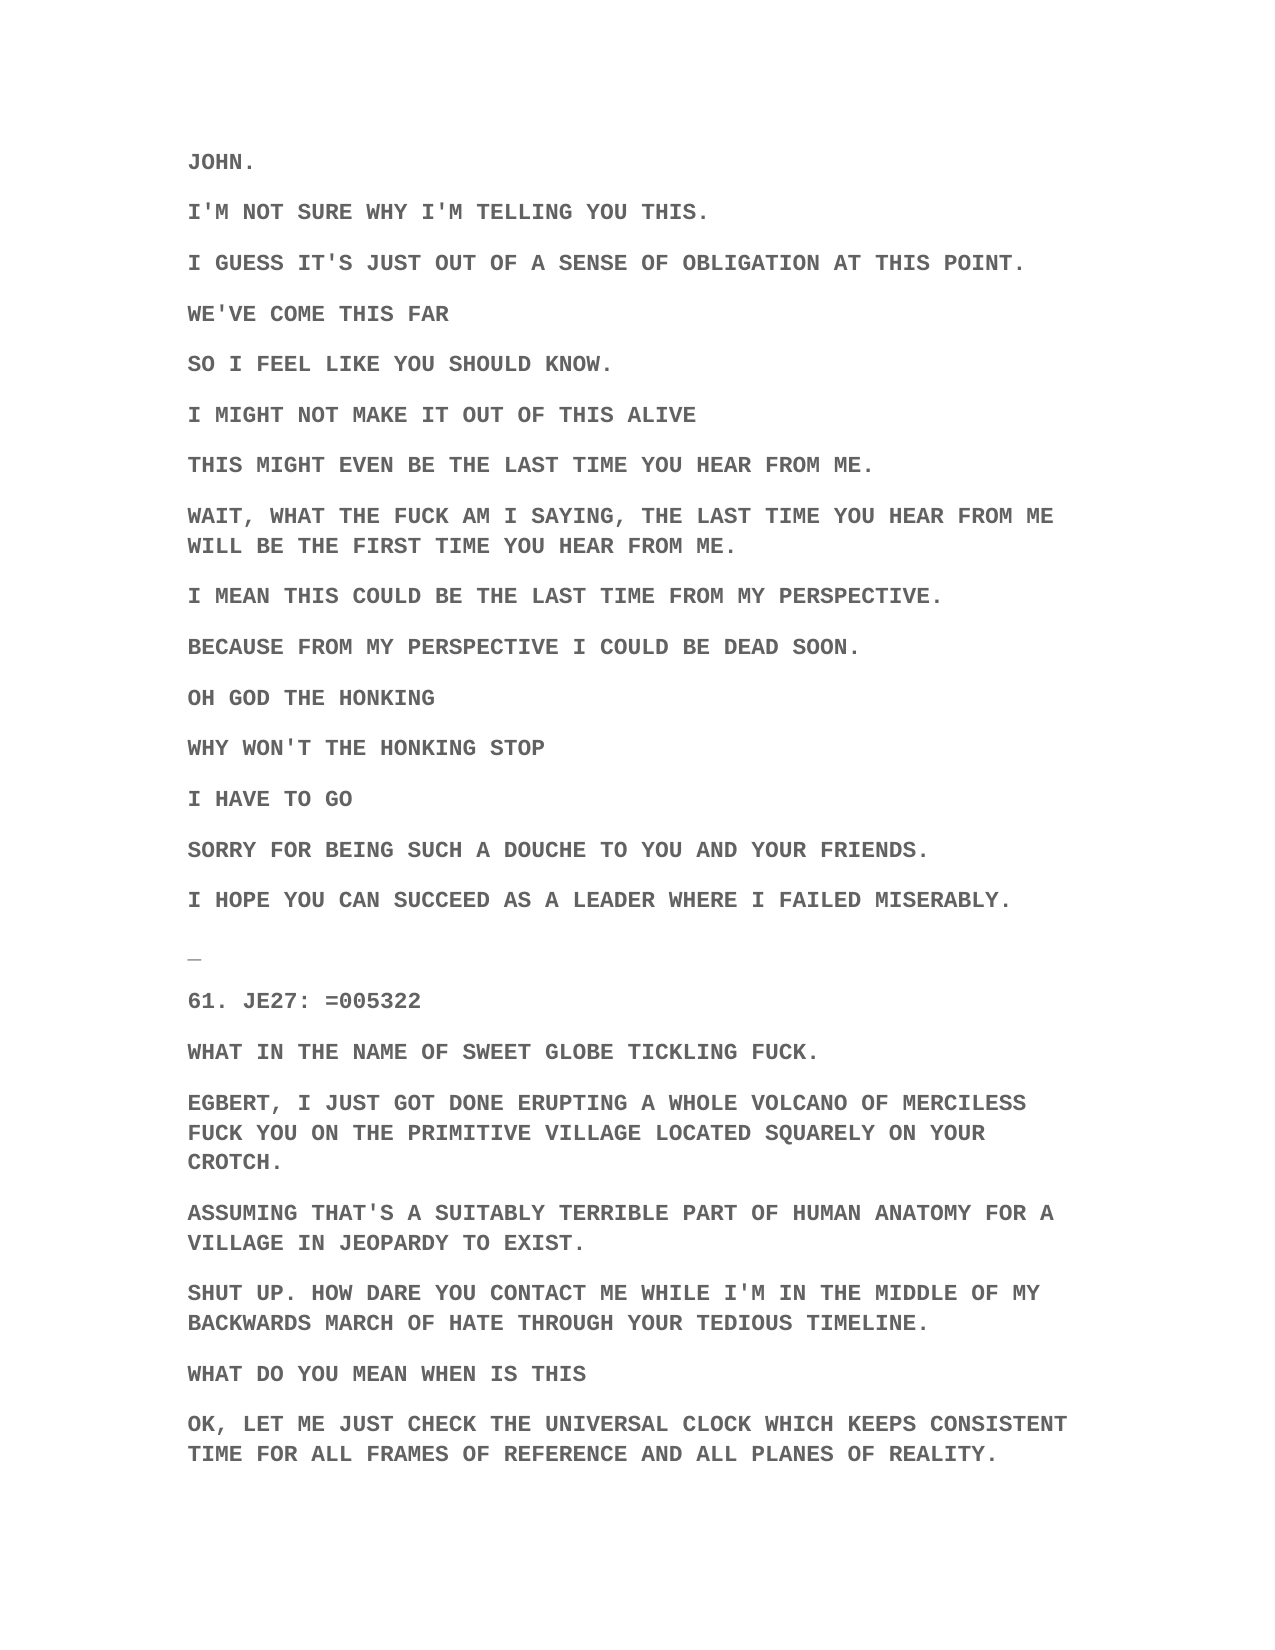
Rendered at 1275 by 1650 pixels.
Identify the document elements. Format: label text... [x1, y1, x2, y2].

text SO I FEEL LIKE YOU SHOULD KNOW. [187, 352, 1087, 378]
text 61. JE27: =005322 [187, 990, 1087, 1016]
text OK, LET ME JUST CHECK THE UNIVERSAL CLOCK WHICH KEEPS CONSISTENT TIME FOR ALL FRAMES OF REFERENCE AND ALL PLANES OF REALITY. [187, 1413, 1087, 1468]
text I HAVE TO GO [187, 787, 1087, 813]
text THIS MIGHT EVEN BE THE LAST TIME YOU HEAR FROM ME. [187, 454, 1087, 480]
text OH GOD THE HONKING [187, 686, 1087, 712]
text WHAT DO YOU MEAN WHEN IS THIS [187, 1362, 1087, 1388]
text SORRY FOR BEING SUCH A DOUCHE TO YOU AND YOUR FRIENDS. [187, 838, 1087, 864]
text WHY WON'T THE HONKING STOP [187, 737, 1087, 763]
text JOHN. [187, 150, 1087, 176]
text SHUT UP. HOW DARE YOU CONTACT ME WHILE I'M IN THE MIDDLE OF MY BACKWARDS MARCH OF HATE THROUGH YOUR TEDIOUS TIMELINE. [187, 1282, 1087, 1337]
text I MIGHT NOT MAKE IT OUT OF THIS ALIVE [187, 403, 1087, 429]
text WHAT IN THE NAME OF SWEET GLOBE TICKLING FUCK. [187, 1040, 1087, 1066]
text _ [187, 939, 1087, 965]
text EGBERT, I JUST GOT DONE ERUPTING A WHOLE VOLCANO OF MERCILESS FUCK YOU ON THE PRIMITIVE VILLAGE LOCATED SQUARELY ON YOUR CROTCH. [187, 1091, 1087, 1177]
text ASSUMING THAT'S A SUITABLY TERRIBLE PART OF HUMAN ANATOMY FOR A VILLAGE IN JEOPARDY TO EXIST. [187, 1201, 1087, 1257]
text I MEAN THIS COULD BE THE LAST TIME FROM MY PERSPECTIVE. [187, 585, 1087, 611]
text I HOPE YOU CAN SUCCEED AS A LEADER WHERE I FAILED MISERABLY. [187, 888, 1087, 914]
text I'M NOT SURE WHY I'M TELLING YOU THIS. [187, 201, 1087, 227]
text WAIT, WHAT THE FUCK AM I SAYING, THE LAST TIME YOU HEAR FROM ME WILL BE THE FIRST TIME YOU HEAR FROM ME. [187, 504, 1087, 560]
text WE'VE COME THIS FAR [187, 302, 1087, 328]
text BECAUSE FROM MY PERSPECTIVE I COULD BE DEAD SOON. [187, 635, 1087, 661]
text I GUESS IT'S JUST OUT OF A SENSE OF OBLIGATION AT THIS POINT. [187, 251, 1087, 277]
